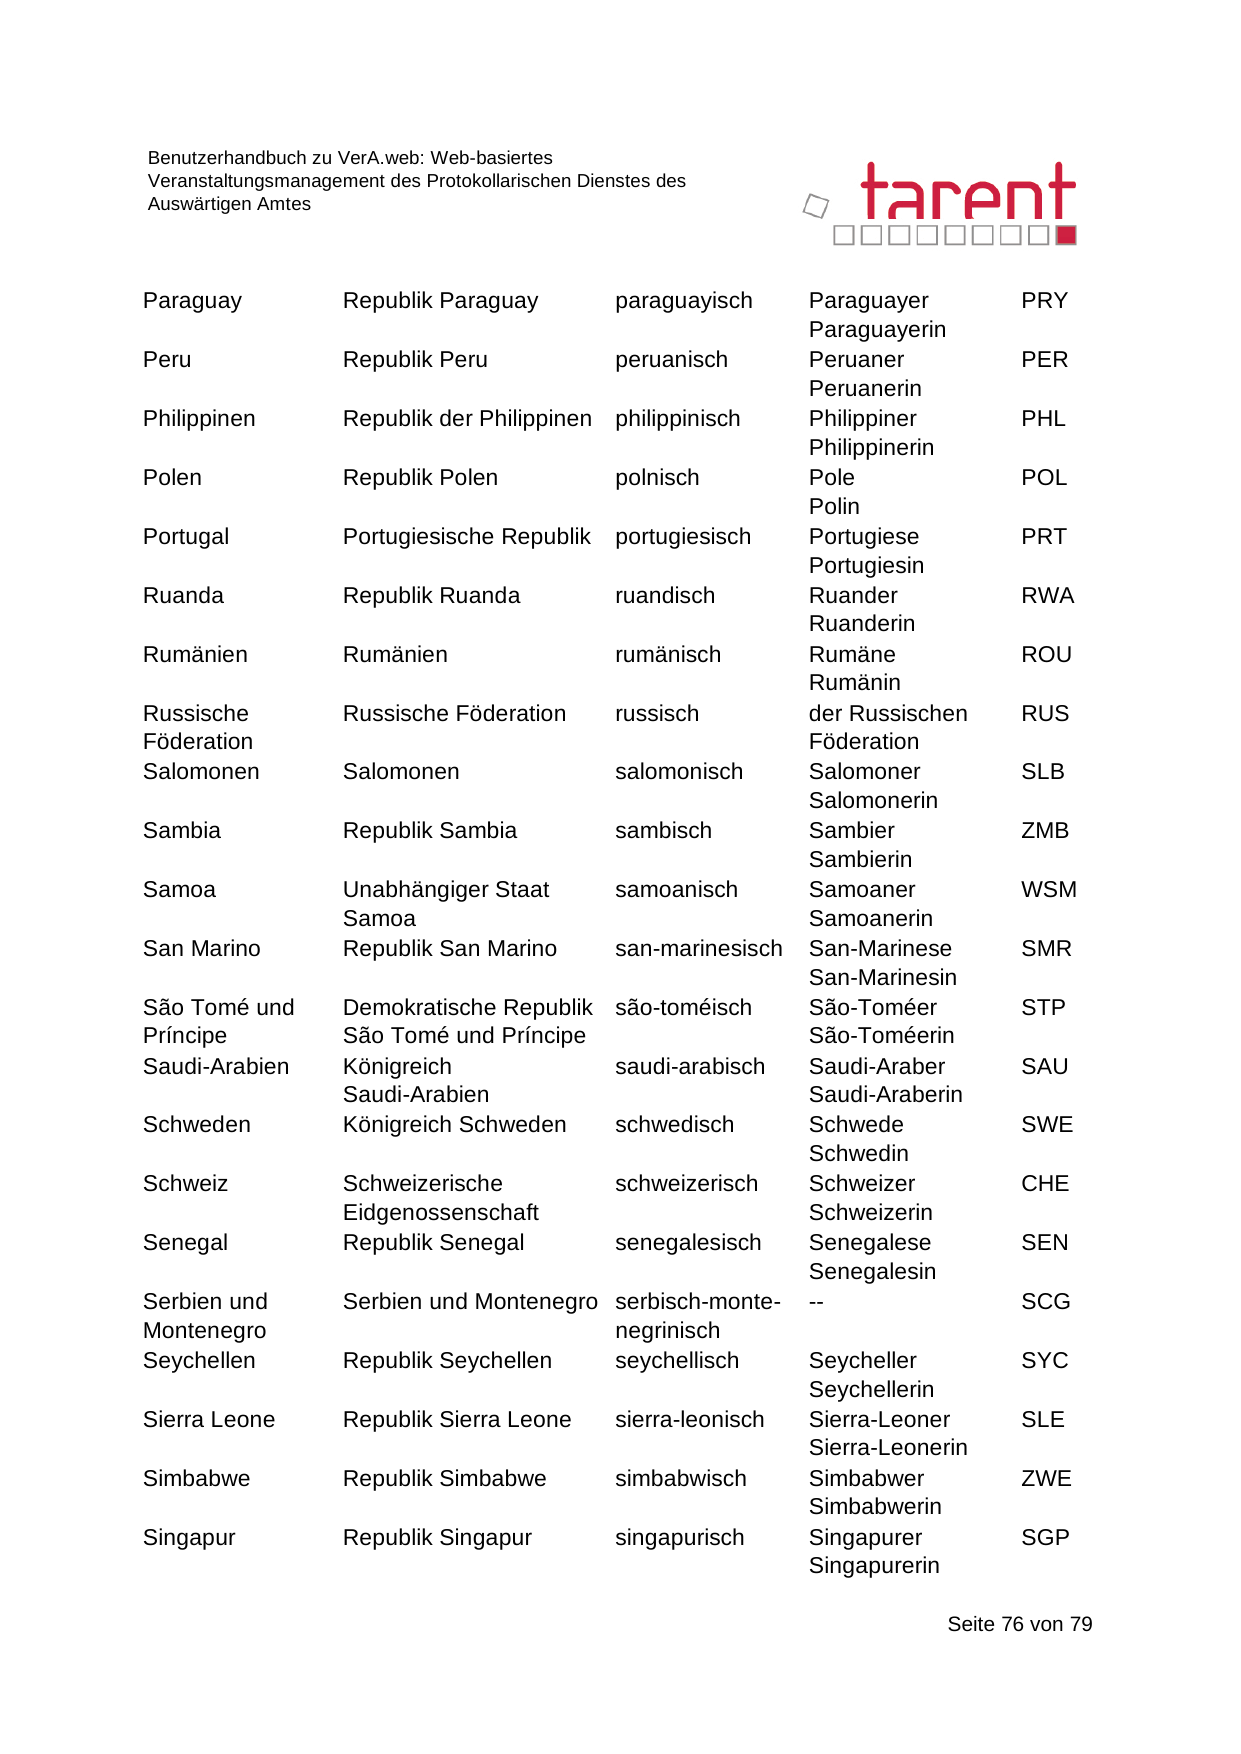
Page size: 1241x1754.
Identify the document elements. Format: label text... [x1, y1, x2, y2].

table_cell Schweizerische Eidgenossenschaft [335, 1167, 608, 1225]
table_cell Republik San Marino [335, 931, 608, 990]
table_cell ZWE [1014, 1461, 1107, 1520]
table_cell Schweden [135, 1108, 335, 1167]
table_cell SEN [1014, 1225, 1107, 1284]
table_cell Republik Paraguay [335, 284, 608, 343]
table_cell Republik der Philippinen [335, 401, 608, 460]
table_cell Philippiner Philippinerin [801, 401, 1014, 460]
table_cell Salomoner Salomonerin [801, 755, 1014, 813]
table_cell Republik Sierra Leone [335, 1402, 608, 1461]
table_cell Peruaner Peruanerin [801, 343, 1014, 401]
table_cell peruanisch [608, 343, 801, 401]
table_cell Senegal [135, 1225, 335, 1284]
picture [790, 151, 1091, 255]
table_cell Peru [135, 343, 335, 401]
table_cell schwedisch [608, 1108, 801, 1167]
table_cell Seychellen [135, 1343, 335, 1402]
table_cell Demokratische Republik São Tomé und Príncipe [335, 990, 608, 1049]
table_cell CHE [1014, 1167, 1107, 1225]
table_cell Saudi‑Araber Saudi‑Araberin [801, 1049, 1014, 1108]
table_cell PHL [1014, 401, 1107, 460]
table_cell SLE [1014, 1402, 1107, 1461]
table_cell WSM [1014, 872, 1107, 931]
table_cell PER [1014, 343, 1107, 401]
table_cell Pole Polin [801, 460, 1014, 519]
table_cell Ruanda [135, 578, 335, 637]
table_cell STP [1014, 990, 1107, 1049]
table_cell sambisch [608, 814, 801, 872]
table_cell Königreich Saudi‑Arabien [335, 1049, 608, 1108]
table_cell Samoa [135, 872, 335, 931]
table_cell Republik Singapur [335, 1520, 608, 1578]
table_cell russisch [608, 696, 801, 754]
table_cell -- [801, 1284, 1014, 1343]
table_cell Schweiz [135, 1167, 335, 1225]
table_cell Polen [135, 460, 335, 519]
table_cell SWE [1014, 1108, 1107, 1167]
table_cell RWA [1014, 578, 1107, 637]
table_cell São‑Toméer São‑Toméerin [801, 990, 1014, 1049]
table_cell singapurisch [608, 1520, 801, 1578]
table_cell Rumänien [335, 637, 608, 696]
table_cell Republik Senegal [335, 1225, 608, 1284]
table_cell ROU [1014, 637, 1107, 696]
table_cell salomonisch [608, 755, 801, 813]
table_cell Königreich Schweden [335, 1108, 608, 1167]
table_cell sierra‑leonisch [608, 1402, 801, 1461]
table_cell Salomonen [135, 755, 335, 813]
table_cell paraguayisch [608, 284, 801, 343]
table_cell polnisch [608, 460, 801, 519]
table_cell Ruander Ruanderin [801, 578, 1014, 637]
table_cell der Russischen Föderation [801, 696, 1014, 754]
table_cell Saudi‑Arabien [135, 1049, 335, 1108]
table_cell schweizerisch [608, 1167, 801, 1225]
table_cell Portugiese Portugiesin [801, 519, 1014, 578]
table_cell SCG [1014, 1284, 1107, 1343]
table_cell SLB [1014, 755, 1107, 813]
table_cell Simbabwe [135, 1461, 335, 1520]
table_cell Russische Föderation [335, 696, 608, 754]
table_cell simbabwisch [608, 1461, 801, 1520]
table_cell Schweizer Schweizerin [801, 1167, 1014, 1225]
table_cell San Marino [135, 931, 335, 990]
table_cell Paraguay [135, 284, 335, 343]
table_cell RUS [1014, 696, 1107, 754]
table_cell Russische Föderation [135, 696, 335, 754]
table_cell Rumänien [135, 637, 335, 696]
table_cell Salomonen [335, 755, 608, 813]
table_cell Republik Peru [335, 343, 608, 401]
table_cell San‑Marinese San‑Marinesin [801, 931, 1014, 990]
table_cell rumänisch [608, 637, 801, 696]
table_cell Portugiesische Republik [335, 519, 608, 578]
table_cell philippinisch [608, 401, 801, 460]
table_cell Simbabwer Simbabwerin [801, 1461, 1014, 1520]
table_cell samoanisch [608, 872, 801, 931]
table_cell san‑marinesisch [608, 931, 801, 990]
table_cell seychellisch [608, 1343, 801, 1402]
table_cell São Tomé und Príncipe [135, 990, 335, 1049]
table_cell Paraguayer Paraguayerin [801, 284, 1014, 343]
table_cell Sierra Leone [135, 1402, 335, 1461]
table_cell Singapurer Singapurerin [801, 1520, 1014, 1578]
table_cell Republik Polen [335, 460, 608, 519]
table_cell Singapur [135, 1520, 335, 1578]
table_cell Republik Sambia [335, 814, 608, 872]
table_cell SGP [1014, 1520, 1107, 1578]
table_cell ruandisch [608, 578, 801, 637]
table_cell Unabhängiger Staat Samoa [335, 872, 608, 931]
table_cell portugiesisch [608, 519, 801, 578]
table_cell senegalesisch [608, 1225, 801, 1284]
table_cell Schwede Schwedin [801, 1108, 1014, 1167]
table_cell SYC [1014, 1343, 1107, 1402]
table_cell Samoaner Samoanerin [801, 872, 1014, 931]
table_cell Senegalese Senegalesin [801, 1225, 1014, 1284]
table_cell Serbien und Montenegro [335, 1284, 608, 1343]
table_cell Republik Seychellen [335, 1343, 608, 1402]
table_cell Serbien und Montenegro [135, 1284, 335, 1343]
table_cell Seycheller Seychellerin [801, 1343, 1014, 1402]
table_cell são‑toméisch [608, 990, 801, 1049]
table_cell serbisch‑monte­negrinisch [608, 1284, 801, 1343]
table_cell Republik Simbabwe [335, 1461, 608, 1520]
table_cell Republik Ruanda [335, 578, 608, 637]
table_cell Sierra‑Leoner Sierra‑Leonerin [801, 1402, 1014, 1461]
table_cell Portugal [135, 519, 335, 578]
table_cell SAU [1014, 1049, 1107, 1108]
table_cell saudi‑arabisch [608, 1049, 801, 1108]
table_cell SMR [1014, 931, 1107, 990]
table_cell Philippinen [135, 401, 335, 460]
table_cell Sambier Sambierin [801, 814, 1014, 872]
table_cell POL [1014, 460, 1107, 519]
table_cell Sambia [135, 814, 335, 872]
table_cell PRY [1014, 284, 1107, 343]
table_cell Rumäne Rumänin [801, 637, 1014, 696]
table_cell PRT [1014, 519, 1107, 578]
table_cell ZMB [1014, 814, 1107, 872]
